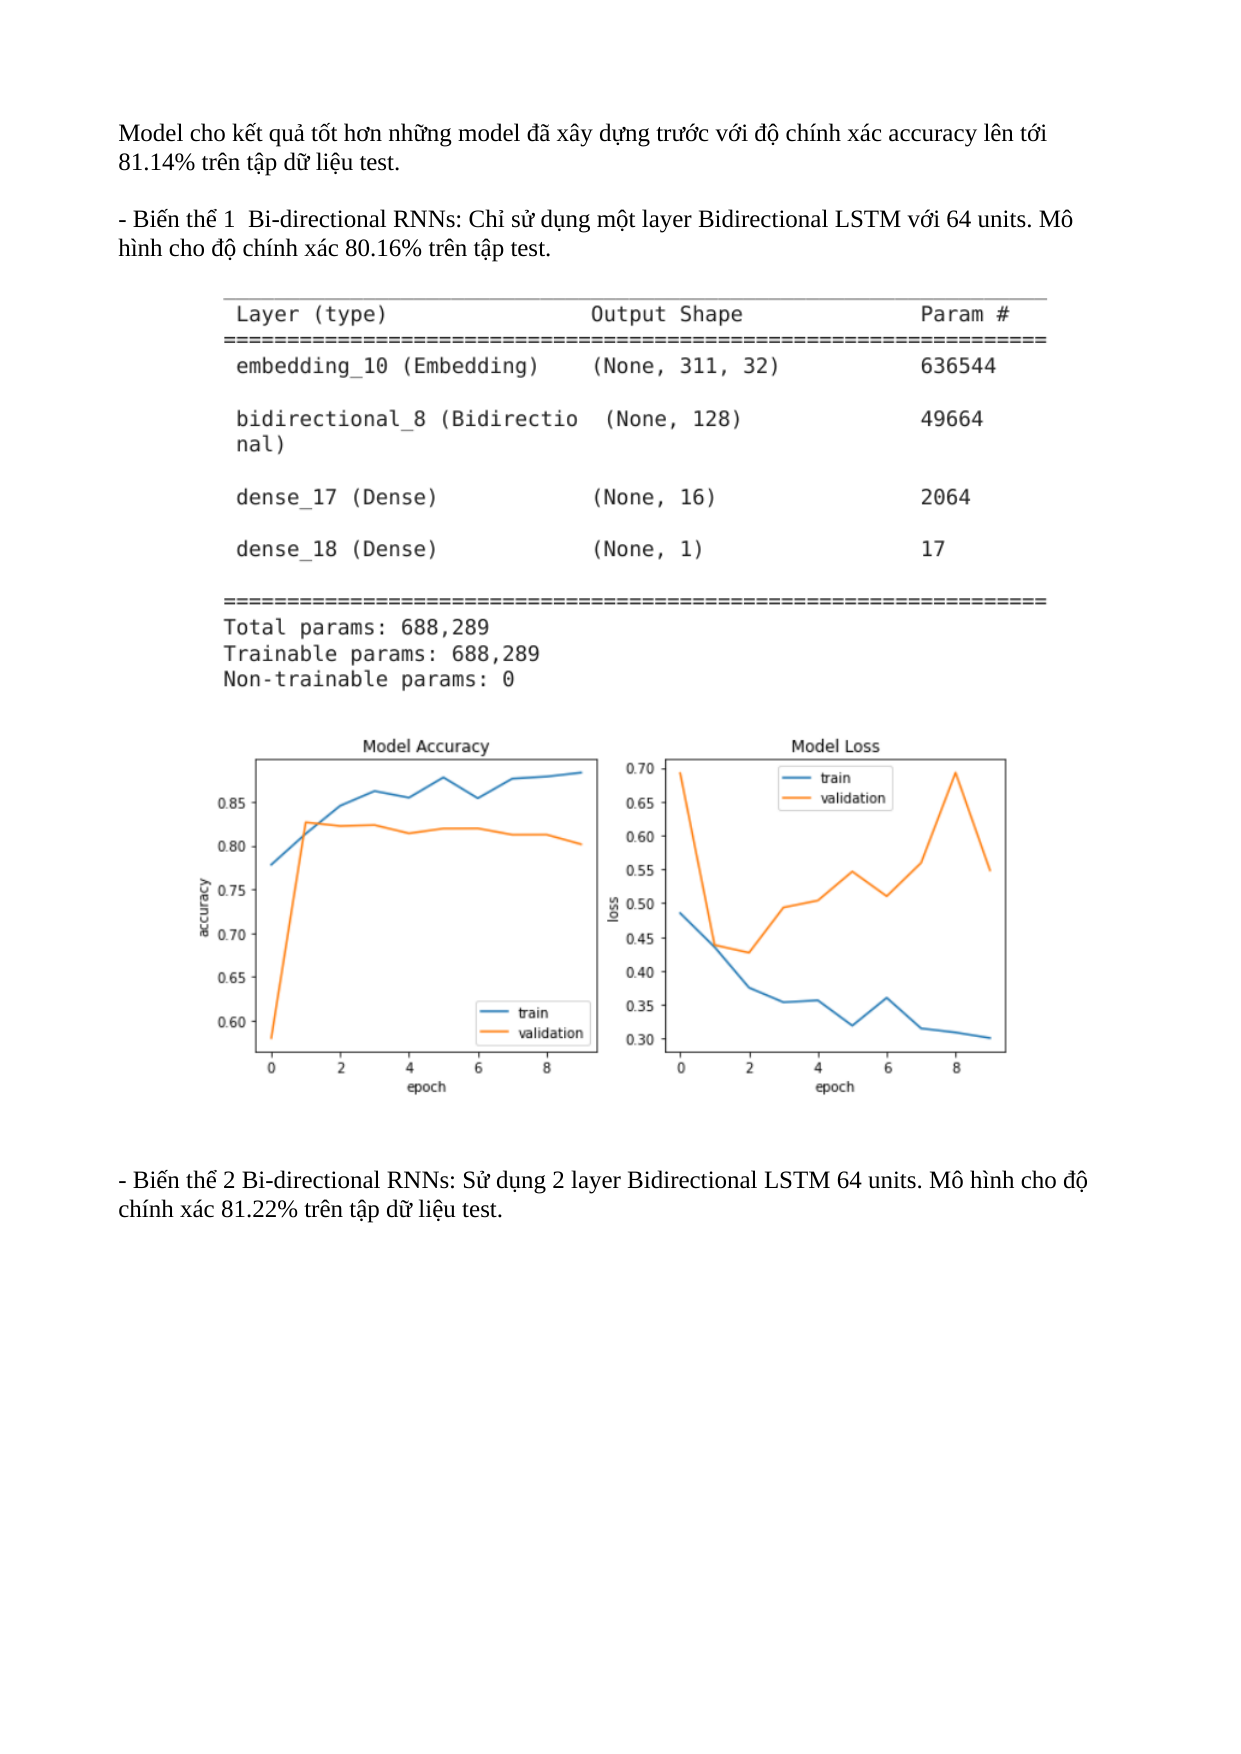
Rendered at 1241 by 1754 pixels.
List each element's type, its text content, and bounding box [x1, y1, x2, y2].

text - Biến thể 1 Bi-directional RNNs: Chỉ sử dụng một layer Bidirectional LSTM với 64 units. Mô hình cho độ chính xác 80.16% trên tập test. [118, 204, 1122, 262]
picture [216, 284, 1058, 696]
text Model cho kết quả tốt hơn những model đã xây dựng trước với độ chính xác accuracy lên tới 81.14% trên tập dữ liệu test. [118, 118, 1122, 176]
text - Biến thể 2 Bi-directional RNNs: Sử dụng 2 layer Bidirectional LSTM 64 units. Mô hình cho độ chính xác 81.22% trên tập dữ liệu test. [118, 1165, 1122, 1222]
picture [187, 724, 1053, 1108]
